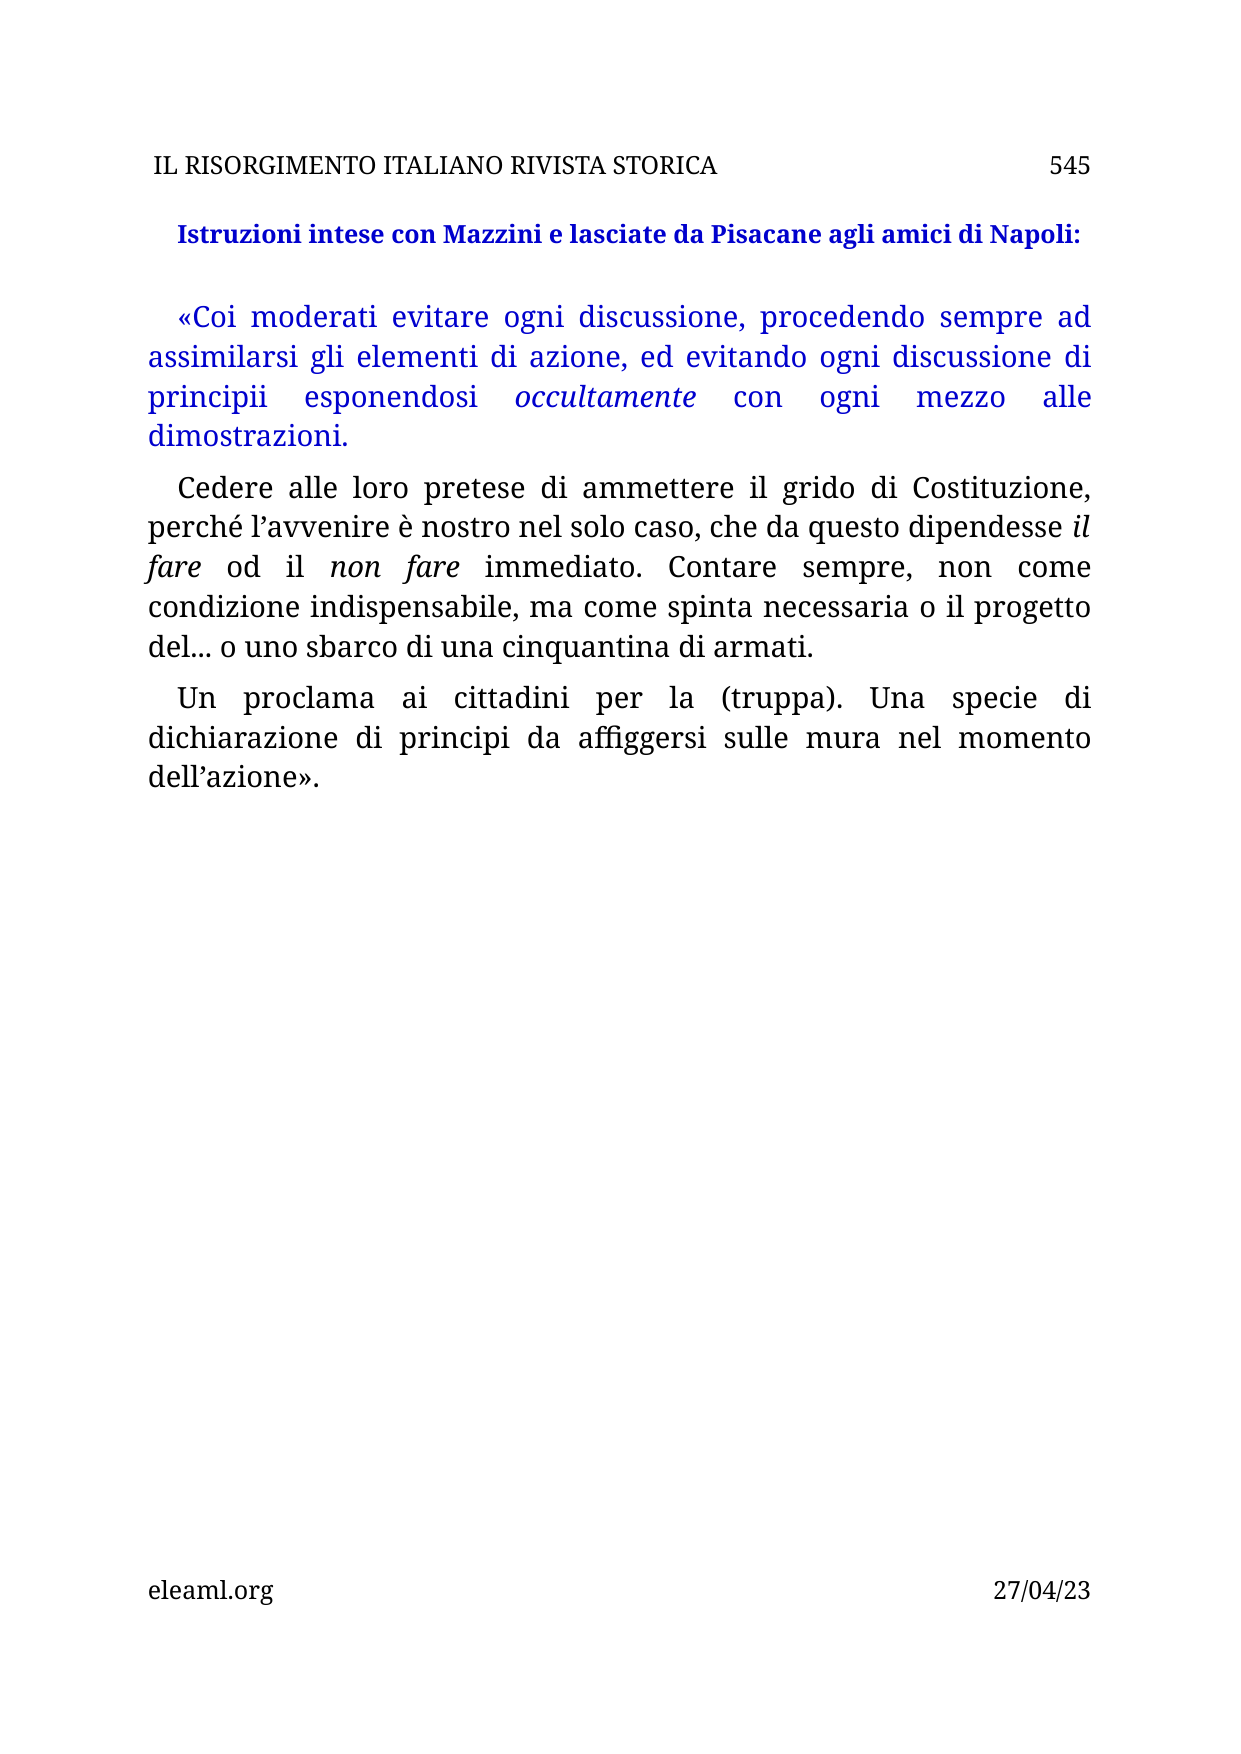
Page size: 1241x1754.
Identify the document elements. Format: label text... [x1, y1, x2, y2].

text Cedere alle loro pretese di ammettere il grido di Costituzione, perché l’avvenire è nostro nel solo caso, che da questo dipendesse il fare od il non fare immediato. Contare sempre, non come condizione indispensabile, ma come spinta necessaria o il progetto del... o uno sbarco di una cinquantina di armati. [148, 467, 1093, 666]
text Un proclama ai cittadini per la (truppa). Una specie di dichiarazione di principi da affiggersi sulle mura nel momento dell’azione». [148, 677, 1093, 796]
text «Coi moderati evitare ogni discussione, procedendo sempre ad assimilarsi gli elementi di azione, ed evitando ogni discussione di principii esponendosi occultamente con ogni mezzo alle dimostrazioni. [148, 296, 1093, 455]
text Istruzioni intese con Mazzini e lasciate da Pisacane agli amici di Napoli: [148, 217, 1093, 251]
